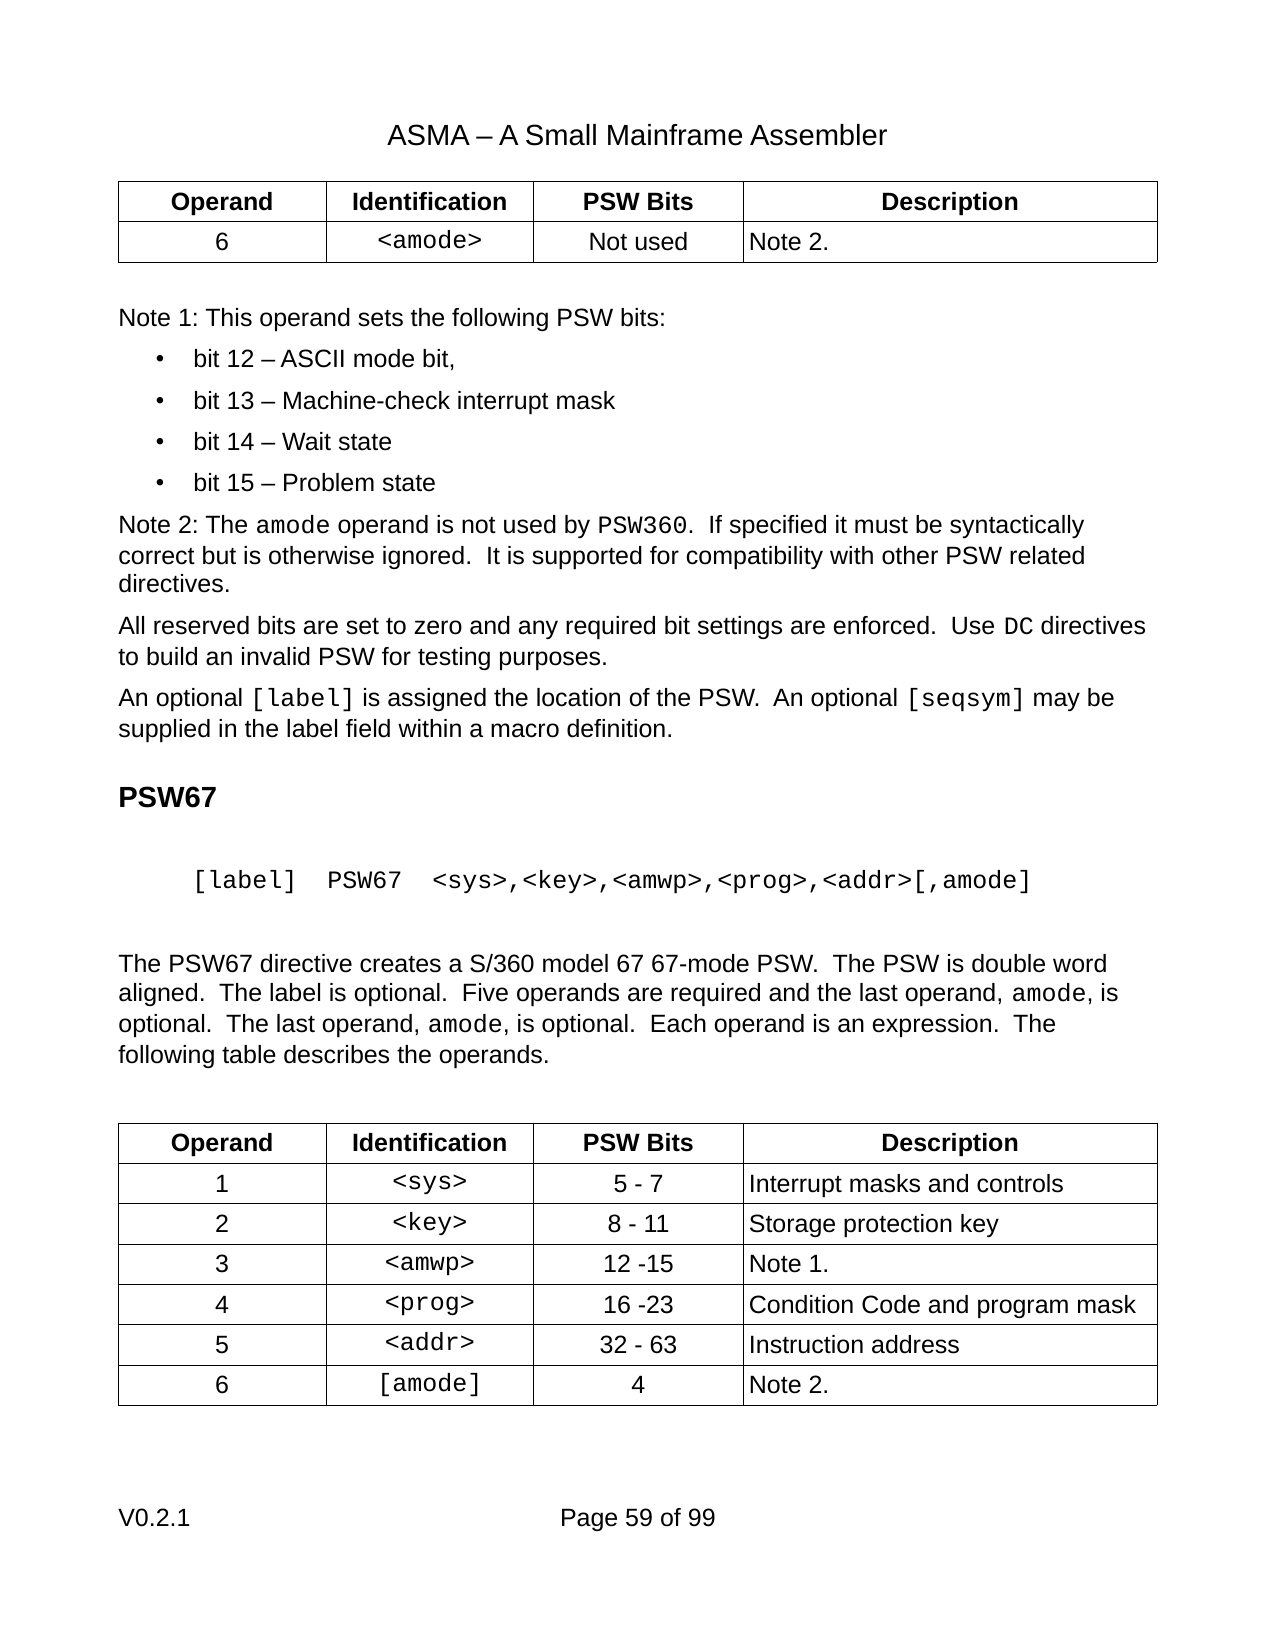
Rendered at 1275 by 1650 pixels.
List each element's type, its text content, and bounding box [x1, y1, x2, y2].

table_header Operand [119, 182, 326, 221]
table_cell Note 2. [744, 222, 1157, 262]
table_cell <prog> [327, 1285, 533, 1324]
table_cell 8 - 11 [534, 1204, 743, 1243]
text The PSW67 directive creates a S/360 model 67 67-mode PSW. The PSW is double word aligned. The label is optional. Five operands are required and the last operand, amode, is optional. The last operand, amode, is optional. Each operand is an expression. The following table describes the operands. [118, 949, 1157, 1069]
table_cell 5 [119, 1325, 326, 1364]
table_cell 4 [119, 1285, 326, 1324]
table_header Description [744, 1124, 1157, 1163]
list bit 15 – Problem state [156, 468, 1157, 497]
table_cell Note 2. [744, 1366, 1157, 1405]
table_cell 3 [119, 1245, 326, 1284]
text Note 2: The amode operand is not used by PSW360. If specified it must be syntactically correct but is otherwise ignored. It is supported for compatibility with other PSW related directives. [118, 510, 1157, 598]
table_header Identification [327, 182, 533, 221]
table_cell <sys> [327, 1164, 533, 1203]
table_cell 12 -15 [534, 1245, 743, 1284]
table_cell Storage protection key [744, 1204, 1157, 1243]
table_cell 5 - 7 [534, 1164, 743, 1203]
table_cell Condition Code and program mask [744, 1285, 1157, 1324]
list bit 12 – ASCII mode bit, [156, 344, 1157, 373]
table_header PSW Bits [534, 1124, 743, 1163]
table_header PSW Bits [534, 182, 743, 221]
table_cell [amode] [327, 1366, 533, 1405]
list bit 14 – Wait state [156, 427, 1157, 456]
table_cell 16 -23 [534, 1285, 743, 1324]
table_cell 4 [534, 1366, 743, 1405]
list bit 13 – Machine-check interrupt mask [156, 386, 1157, 414]
table_cell Instruction address [744, 1325, 1157, 1364]
text Note 1: This operand sets the following PSW bits: [118, 303, 1157, 332]
table_cell <amwp> [327, 1245, 533, 1284]
subtitle PSW67 [118, 780, 1157, 814]
text An optional [label] is assigned the location of the PSW. An optional [seqsym] may be supplied in the label field within a macro definition. [118, 683, 1157, 743]
text All reserved bits are set to zero and any required bit settings are enforced. Use DC directives to build an invalid PSW for testing purposes. [118, 611, 1157, 670]
table_header Identification [327, 1124, 533, 1163]
text [label] PSW67 <sys>,<key>,<amwp>,<prog>,<addr>[,amode] [192, 867, 1157, 896]
table_cell <key> [327, 1204, 533, 1243]
table_cell 6 [119, 222, 326, 262]
table_cell 6 [119, 1366, 326, 1405]
table_cell 32 - 63 [534, 1325, 743, 1364]
table_cell Not used [534, 222, 743, 262]
table_cell Interrupt masks and controls [744, 1164, 1157, 1203]
table_cell 2 [119, 1204, 326, 1243]
table_header Description [744, 182, 1157, 221]
table_cell Note 1. [744, 1245, 1157, 1284]
table_cell <addr> [327, 1325, 533, 1364]
table_cell 1 [119, 1164, 326, 1203]
table_cell <amode> [327, 222, 533, 262]
table_header Operand [119, 1124, 326, 1163]
